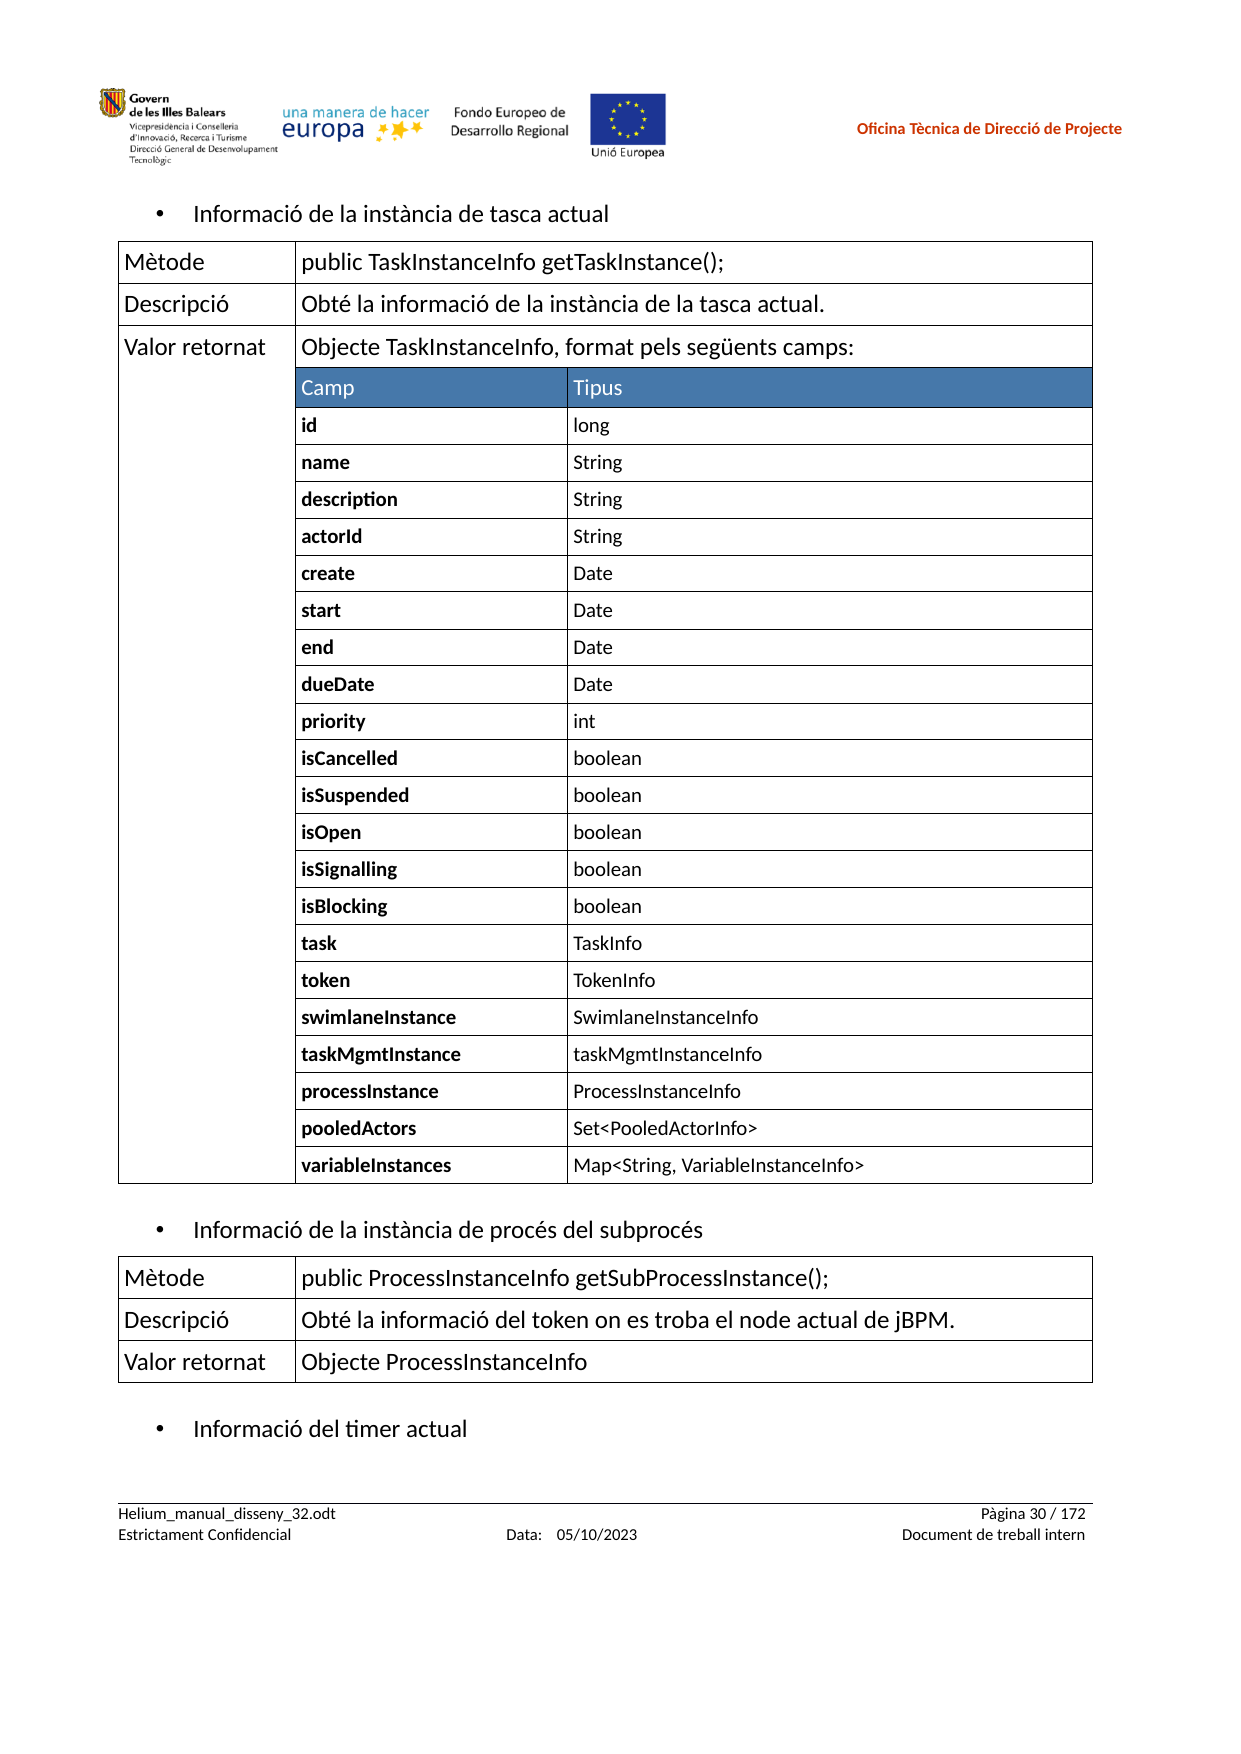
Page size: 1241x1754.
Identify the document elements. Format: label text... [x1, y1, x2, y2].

table_cell int [568, 704, 1092, 739]
table_cell token [296, 962, 567, 998]
table_cell boolean [568, 777, 1092, 813]
table_cell Camp [296, 368, 567, 407]
table_cell Date [568, 592, 1092, 628]
table_cell Objecte TaskInstanceInfo, format pels següents camps: [296, 326, 1092, 367]
table_cell taskMgmtInstanceInfo [568, 1036, 1092, 1072]
table_cell pooledActors [296, 1110, 567, 1146]
table_cell task [296, 925, 567, 961]
table_cell String [568, 519, 1092, 554]
table_cell Valor retornat [119, 326, 295, 1183]
table_cell boolean [568, 740, 1092, 776]
table_cell start [296, 592, 567, 628]
table_cell taskMgmtInstance [296, 1036, 567, 1072]
table_cell isOpen [296, 814, 567, 850]
table_header public ProcessInstanceInfo getSubProcessInstance(); [296, 1257, 1092, 1298]
table_cell SwimlaneInstanceInfo [568, 999, 1092, 1035]
table_cell Descripció [119, 284, 295, 325]
table_cell swimlaneInstance [296, 999, 567, 1035]
table_cell Descripció [119, 1299, 295, 1340]
table_header Mètode [119, 1257, 295, 1298]
list Informació de la instància de tasca actual [156, 198, 1122, 229]
table_cell Date [568, 666, 1092, 702]
table_cell name [296, 445, 567, 481]
table_cell priority [296, 704, 567, 739]
table_cell isSignalling [296, 851, 567, 887]
table_cell processInstance [296, 1073, 567, 1109]
table_cell boolean [568, 888, 1092, 924]
table_cell ProcessInstanceInfo [568, 1073, 1092, 1109]
table_cell description [296, 482, 567, 517]
table_cell String [568, 482, 1092, 517]
table_cell TokenInfo [568, 962, 1092, 998]
table_cell isBlocking [296, 888, 567, 924]
table_cell Objecte ProcessInstanceInfo [296, 1341, 1092, 1382]
table_header public TaskInstanceInfo getTaskInstance(); [296, 242, 1092, 283]
table_cell boolean [568, 814, 1092, 850]
table_cell TaskInfo [568, 925, 1092, 961]
table_cell id [296, 408, 567, 443]
table_cell boolean [568, 851, 1092, 887]
table_cell String [568, 445, 1092, 481]
table_cell Obté la informació del token on es troba el node actual de jBPM. [296, 1299, 1092, 1340]
table_cell end [296, 630, 567, 665]
table_cell Date [568, 556, 1092, 591]
table_cell variableInstances [296, 1147, 567, 1183]
table_cell create [296, 556, 567, 591]
picture [99, 87, 668, 166]
table_cell Valor retornat [119, 1341, 295, 1382]
table_cell Tipus [568, 368, 1092, 407]
table_cell Set<PooledActorInfo> [568, 1110, 1092, 1146]
table_cell dueDate [296, 666, 567, 702]
table_cell Map<String, VariableInstanceInfo> [568, 1147, 1092, 1183]
table_cell long [568, 408, 1092, 443]
table_cell actorId [296, 519, 567, 554]
table_cell isSuspended [296, 777, 567, 813]
table_cell Date [568, 630, 1092, 665]
list Informació del timer actual [156, 1413, 1122, 1443]
table_cell isCancelled [296, 740, 567, 776]
list Informació de la instància de procés del subprocés [156, 1214, 1122, 1244]
table_cell Obté la informació de la instància de la tasca actual. [296, 284, 1092, 325]
table_header Mètode [119, 242, 295, 283]
